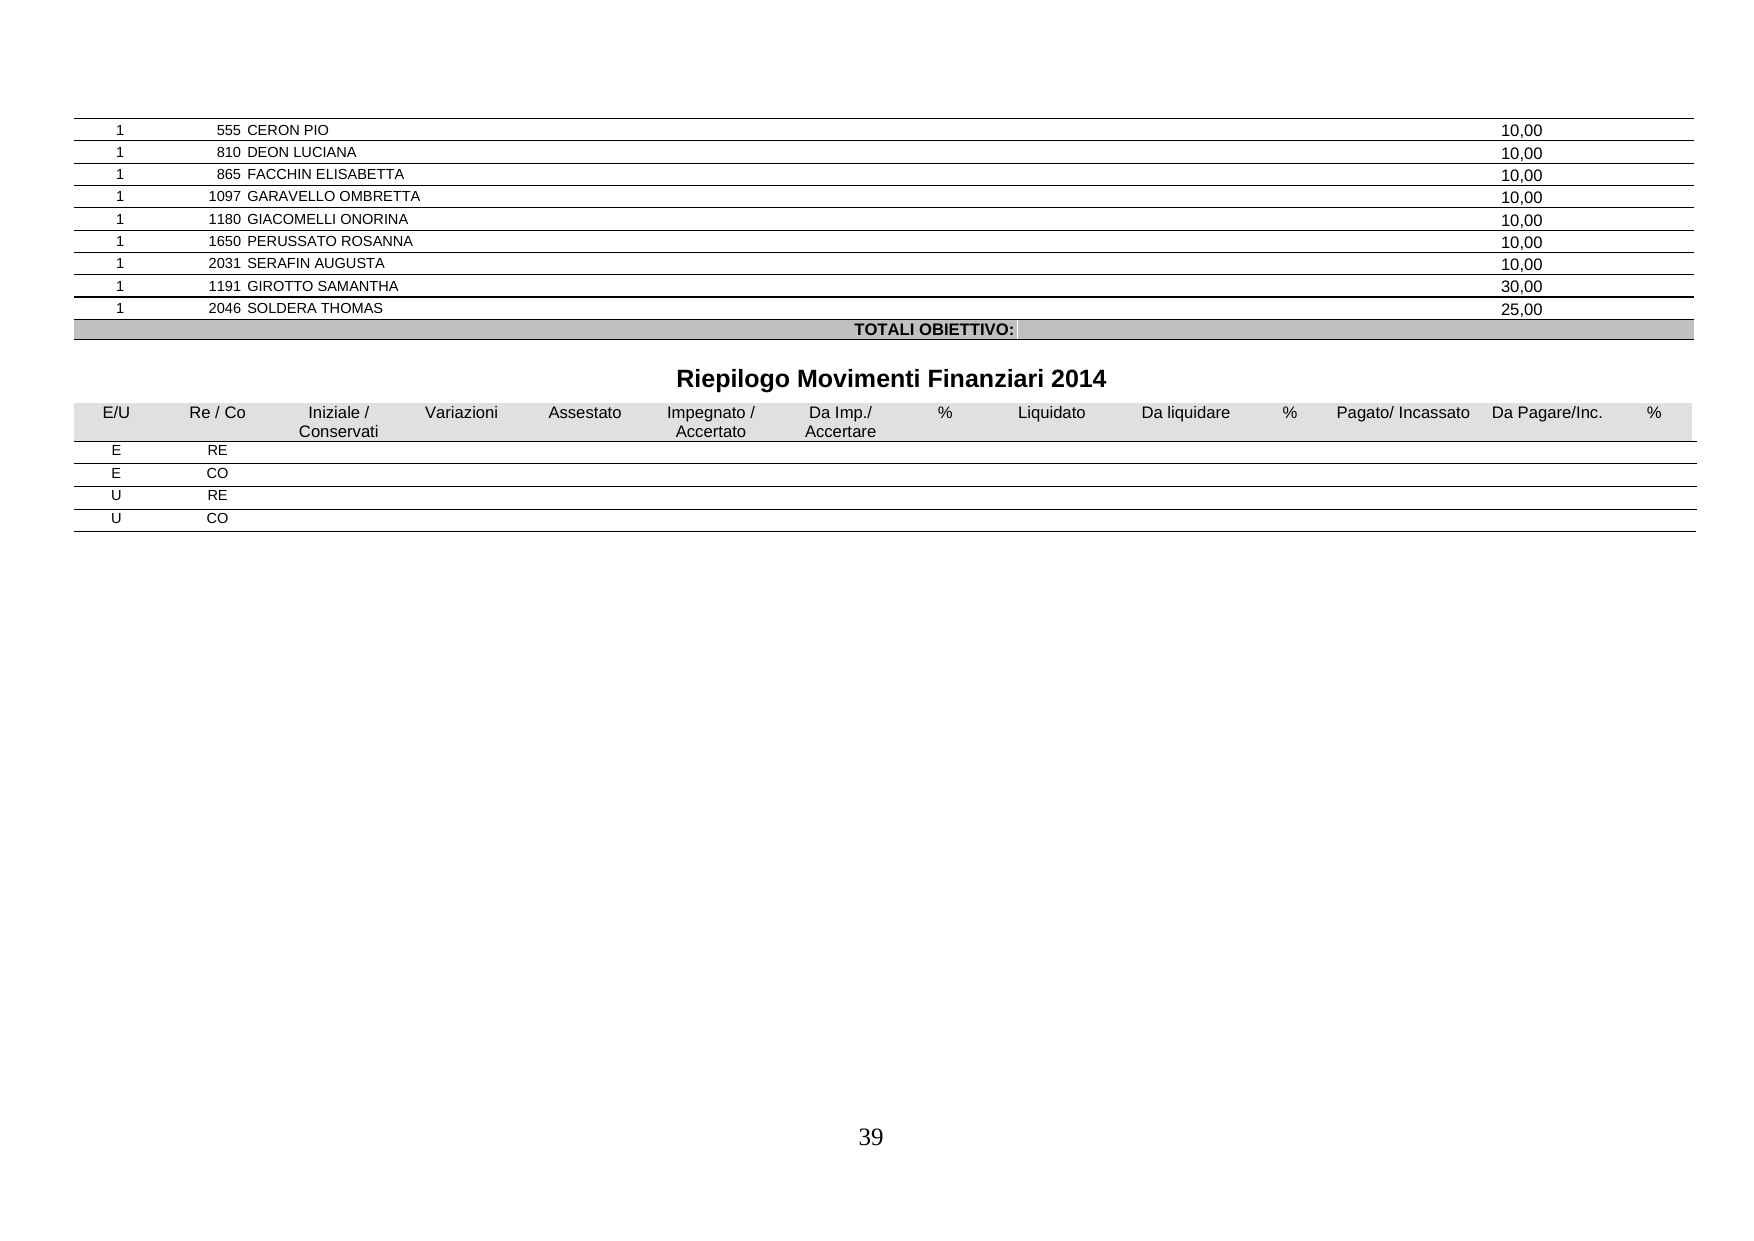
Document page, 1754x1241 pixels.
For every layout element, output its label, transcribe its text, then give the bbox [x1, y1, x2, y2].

table_cell [983, 442, 1121, 458]
table_cell [1164, 141, 1314, 163]
table_header Da liquidare [1121, 403, 1251, 441]
table_cell GARAVELLO OMBRETTA [244, 186, 1017, 207]
table_cell 10,00 [1464, 119, 1546, 140]
table_cell 1097 [150, 186, 244, 207]
table_header [908, 510, 983, 526]
table_header U [74, 487, 158, 504]
table_cell [1251, 442, 1328, 458]
table_cell 1 [74, 186, 150, 207]
table_header [774, 464, 908, 481]
table_cell GIACOMELLI ONORINA [244, 208, 1017, 229]
table_cell [1464, 320, 1546, 339]
table_cell [1546, 208, 1694, 229]
table_cell [1018, 253, 1164, 274]
table_cell 1 [74, 119, 150, 140]
table_cell 1191 [150, 275, 244, 296]
table_cell [401, 442, 522, 458]
table_cell [1314, 141, 1464, 163]
table_cell [1616, 442, 1697, 458]
table_cell [907, 442, 983, 458]
table_header [646, 510, 774, 526]
table_header RE [158, 487, 277, 504]
table_cell [1164, 320, 1314, 339]
table_cell 1 [74, 231, 150, 252]
table_cell SERAFIN AUGUSTA [244, 253, 1017, 274]
table_header E [74, 464, 158, 481]
table_cell [1018, 320, 1164, 339]
table_cell [1546, 141, 1694, 163]
table_cell 25,00 [1464, 298, 1546, 319]
table_cell [1314, 298, 1464, 319]
table_cell 10,00 [1464, 141, 1546, 163]
table_cell [1121, 442, 1251, 458]
table_header Assestato [522, 403, 648, 441]
table_cell [1546, 298, 1694, 319]
table_header [1253, 487, 1330, 504]
table_header [1481, 510, 1621, 526]
table_header Variazioni [401, 403, 522, 441]
table_cell [1546, 164, 1694, 185]
table_cell [1314, 231, 1464, 252]
text Riepilogo Movimenti Finanziari 2014 [71, 364, 1712, 393]
table_cell 10,00 [1464, 231, 1546, 252]
table_cell 1180 [150, 208, 244, 229]
table_header Iniziale / Conservati [276, 403, 401, 441]
table_cell [1546, 275, 1694, 296]
table_header [646, 464, 774, 481]
table_header [277, 487, 402, 504]
table_cell GIROTTO SAMANTHA [244, 275, 1017, 296]
table_header U [74, 510, 158, 526]
table_cell [774, 442, 907, 458]
table_cell 1 [74, 298, 150, 319]
table_cell [276, 442, 401, 458]
table_header [1122, 464, 1253, 481]
table_header [774, 510, 908, 526]
table_cell SOLDERA THOMAS [244, 298, 1017, 319]
table_header [402, 464, 524, 481]
table_cell 2046 [150, 298, 244, 319]
table_header % [1616, 403, 1692, 441]
table_header [1253, 510, 1330, 526]
table_header [277, 510, 402, 526]
table_cell [1018, 275, 1164, 296]
table_header [1122, 487, 1253, 504]
table_cell TOTALI OBIETTIVO: [74, 320, 1017, 339]
table_cell [1164, 208, 1314, 229]
table_cell [1546, 253, 1694, 274]
table_cell [1314, 119, 1464, 140]
table_cell [1164, 186, 1314, 207]
table_header [1330, 510, 1481, 526]
table_cell [1164, 164, 1314, 185]
table_cell [1314, 253, 1464, 274]
table_header [1330, 464, 1481, 481]
table_header Pagato/ Incassato [1328, 403, 1478, 441]
table_cell [1546, 320, 1694, 339]
table_header CO [158, 510, 277, 526]
table_cell E [74, 442, 158, 458]
table_cell [1478, 442, 1616, 458]
table_cell 1 [74, 208, 150, 229]
table_cell [522, 442, 643, 458]
table_cell [1546, 231, 1694, 252]
table_header [908, 487, 983, 504]
table_cell 1 [74, 275, 150, 296]
table_header [774, 487, 908, 504]
table_header [524, 487, 646, 504]
table_cell [1018, 164, 1164, 185]
table_header [402, 487, 524, 504]
table_cell 1650 [150, 231, 244, 252]
table_cell 1 [74, 141, 150, 163]
table_cell [1164, 231, 1314, 252]
table_cell DEON LUCIANA [244, 141, 1017, 163]
table_header Liquidato [983, 403, 1121, 441]
table_header Impegnato / Accertato [648, 403, 774, 441]
table_header [74, 532, 1696, 537]
table_header [1692, 403, 1697, 441]
table_header [524, 510, 646, 526]
table_header [1621, 510, 1697, 526]
table_cell 10,00 [1464, 186, 1546, 207]
table_header [1481, 487, 1621, 504]
table_cell [1314, 275, 1464, 296]
table_cell [1018, 119, 1164, 140]
table_cell 810 [150, 141, 244, 163]
table_header [1621, 487, 1697, 504]
table_cell PERUSSATO ROSANNA [244, 231, 1017, 252]
table_cell [1018, 186, 1164, 207]
table_header % [907, 403, 983, 441]
table_header [524, 464, 646, 481]
table_cell [1018, 298, 1164, 319]
table_cell [1314, 320, 1464, 339]
table_cell [1164, 298, 1314, 319]
table_cell 2031 [150, 253, 244, 274]
table_header CO [158, 464, 277, 481]
table_cell [1328, 442, 1478, 458]
table_header [1122, 510, 1253, 526]
table_cell 865 [150, 164, 244, 185]
table_cell [1018, 141, 1164, 163]
table_header [1481, 464, 1621, 481]
table_cell [1164, 275, 1314, 296]
table_header [983, 464, 1122, 481]
table_cell [1546, 186, 1694, 207]
table_cell [643, 442, 774, 458]
table_header Re / Co [158, 403, 276, 441]
table_cell [1018, 208, 1164, 229]
table_cell 555 [150, 119, 244, 140]
table_cell RE [158, 442, 276, 458]
table_cell [1314, 208, 1464, 229]
table_cell [1314, 164, 1464, 185]
table_cell 10,00 [1464, 164, 1546, 185]
table_cell 1 [74, 253, 150, 274]
table_cell [1164, 253, 1314, 274]
table_header [1253, 464, 1330, 481]
table_header Da Pagare/Inc. [1478, 403, 1616, 441]
table_cell 30,00 [1464, 275, 1546, 296]
table_header [646, 487, 774, 504]
table_header [277, 464, 402, 481]
table_cell 10,00 [1464, 208, 1546, 229]
table_cell [1314, 186, 1464, 207]
table_header [983, 487, 1122, 504]
table_cell 10,00 [1464, 253, 1546, 274]
table_cell [1164, 119, 1314, 140]
table_cell [1018, 231, 1164, 252]
table_header [1330, 487, 1481, 504]
table_header [983, 510, 1122, 526]
table_header [1621, 464, 1697, 481]
table_cell [1546, 119, 1694, 140]
table_cell FACCHIN ELISABETTA [244, 164, 1017, 185]
table_header % [1251, 403, 1328, 441]
table_cell CERON PIO [244, 119, 1017, 140]
table_header Da Imp./ Accertare [774, 403, 907, 441]
table_cell 1 [74, 164, 150, 185]
table_header E/U [74, 403, 158, 441]
table_header [908, 464, 983, 481]
table_header [402, 510, 524, 526]
